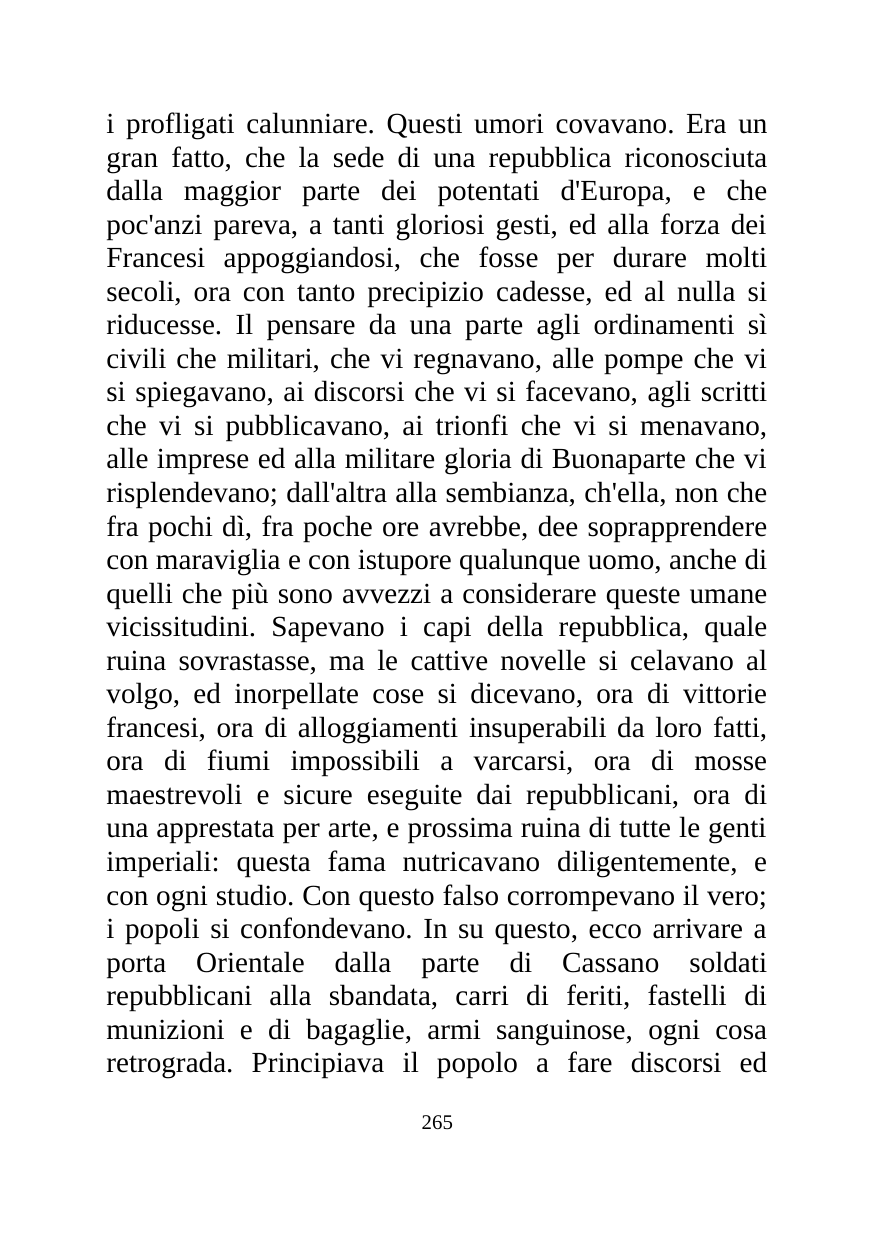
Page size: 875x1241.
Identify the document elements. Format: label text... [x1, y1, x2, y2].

text i profligati calunniare. Questi umori covavano. Era un gran fatto, che la sede di una repubblica riconosciuta dalla maggior parte dei potentati d'Europa, e che poc'anzi pareva, a tanti gloriosi gesti, ed alla forza dei Francesi appoggiandosi, che fosse per durare molti secoli, ora con tanto precipizio cadesse, ed al nulla si riducesse. Il pensare da una parte agli ordinamenti sì civili che militari, che vi regnavano, alle pompe che vi si spiegavano, ai discorsi che vi si facevano, agli scritti che vi si pubblicavano, ai trionfi che vi si menavano, alle imprese ed alla militare gloria di Buonaparte che vi risplendevano; dall'altra alla sembianza, ch'ella, non che fra pochi dì, fra poche ore avrebbe, dee soprapprendere con maraviglia e con istupore qualunque uomo, anche di quelli che più sono avvezzi a considerare queste umane vicissitudini. Sapevano i capi della repubblica, quale ruina sovrastasse, ma le cattive novelle si celavano al volgo, ed inorpellate cose si dicevano, ora di vittorie francesi, ora di alloggiamenti insuperabili da loro fatti, ora di fiumi impossibili a varcarsi, ora di mosse maestrevoli e sicure eseguite dai repubblicani, ora di una apprestata per arte, e prossima ruina di tutte le genti imperiali: questa fama nutricavano diligentemente, e con ogni studio. Con questo falso corrompevano il vero; i popoli si confondevano. In su questo, ecco arrivare a porta Orientale dalla parte di Cassano soldati repubblicani alla sbandata, carri di feriti, fastelli di munizioni e di bagaglie, armi sanguinose, ogni cosa retrograda. Principiava il popolo a fare discorsi ed [106, 106, 768, 1079]
